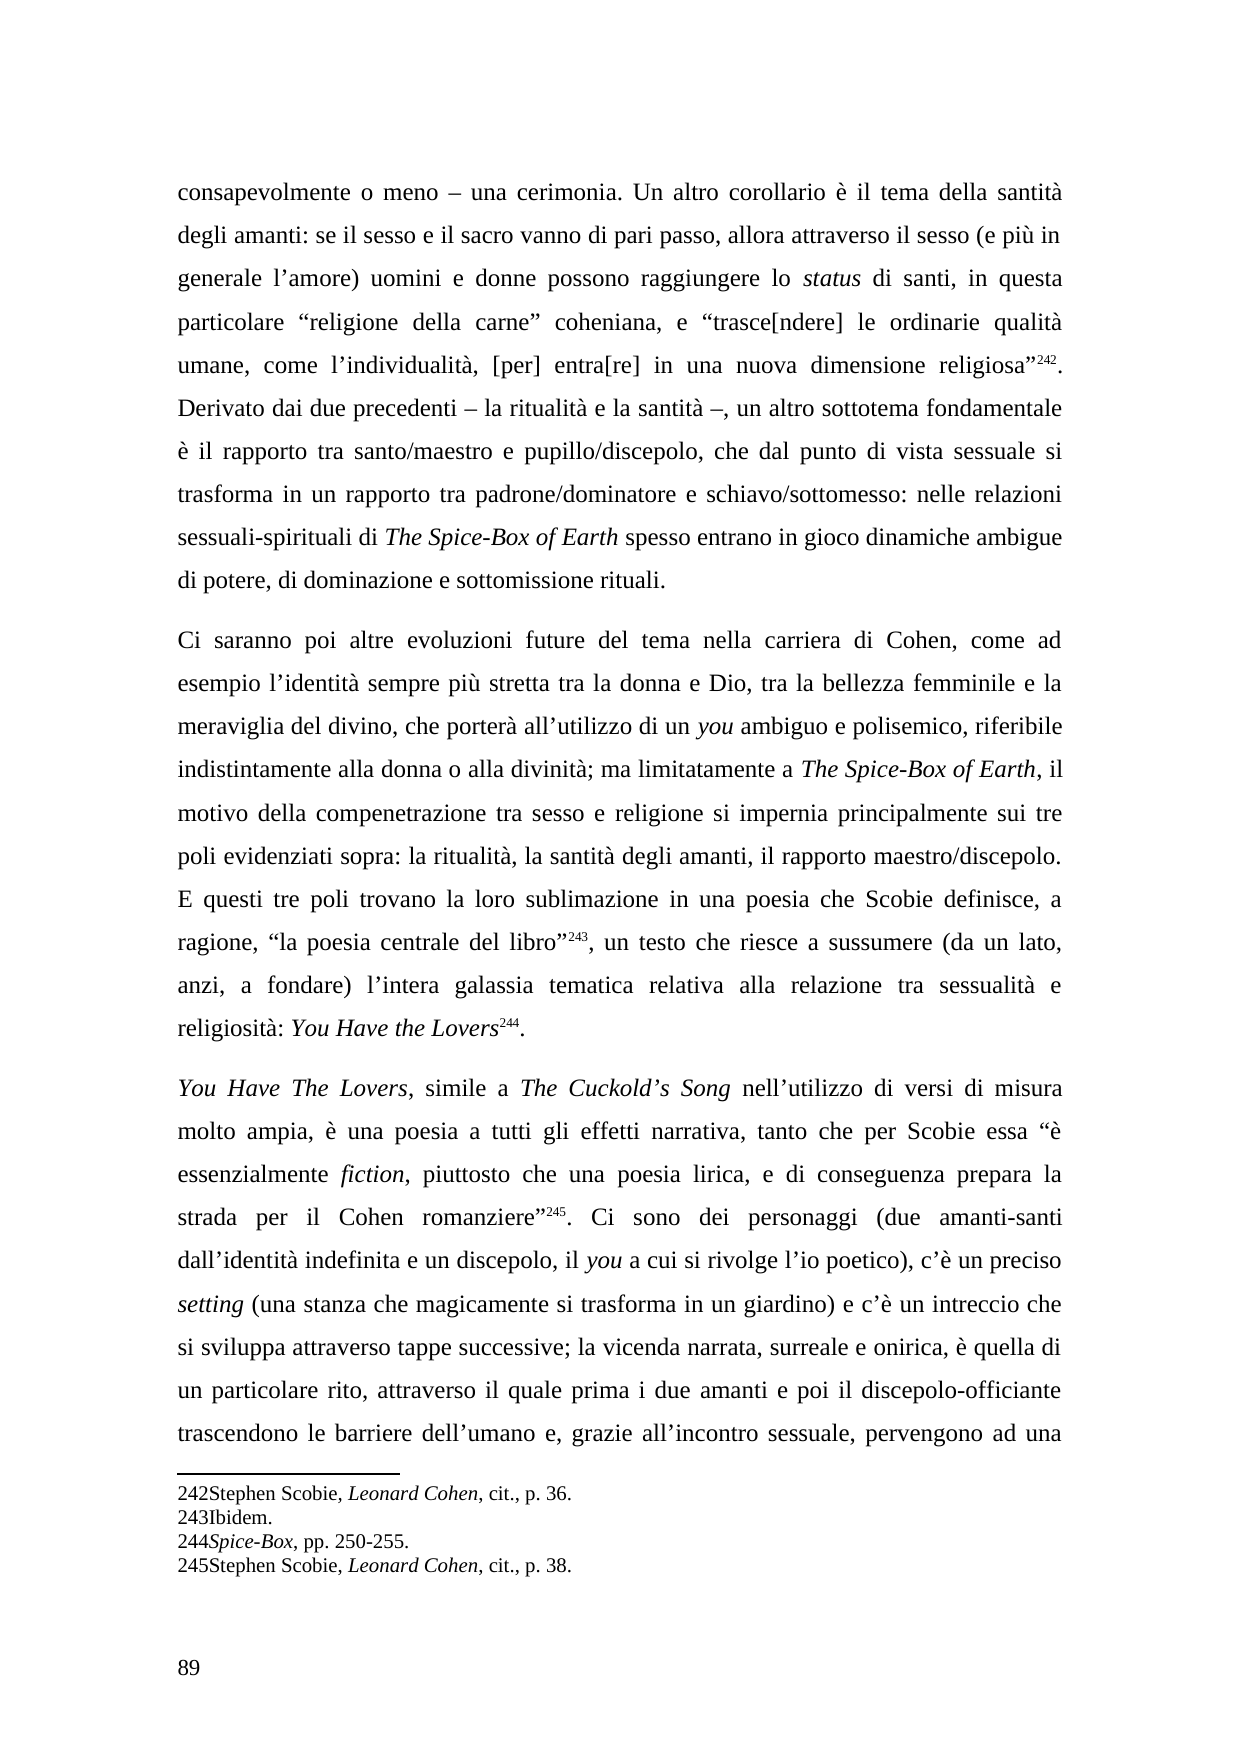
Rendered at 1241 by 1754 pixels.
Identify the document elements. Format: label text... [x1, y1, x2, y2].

text Ci saranno poi altre evoluzioni future del tema nella carriera di Cohen, come ad esempio l’identità sempre più stretta tra la donna e Dio, tra la bellezza femminile e la meraviglia del divino, che porterà all’utilizzo di un you ambiguo e polisemico, riferibile indistintamente alla donna o alla divinità; ma limitatamente a The Spice-Box of Earth, il motivo della compenetrazione tra sesso e religione si impernia principalmente sui tre poli evidenziati sopra: la ritualità, la santità degli amanti, il rapporto maestro/discepolo. E questi tre poli trovano la loro sublimazione in una poesia che Scobie definisce, a ragione, “la poesia centrale del libro”, un testo che riesce a sussumere (da un lato, anzi, a fondare) l’intera galassia tematica relativa alla relazione tra sessualità e religiosità: You Have the Lovers. [177, 625, 1063, 1042]
text Stephen Scobie, Leonard Cohen, cit., p. 38. [177, 1553, 1063, 1577]
text Ibidem. [177, 1504, 1063, 1529]
text Stephen Scobie, Leonard Cohen, cit., p. 36. [177, 1481, 1063, 1504]
text You Have The Lovers, simile a The Cuckold’s Song nell’utilizzo di versi di misura molto ampia, è una poesia a tutti gli effetti narrativa, tanto che per Scobie essa “è essenzialmente fiction, piuttosto che una poesia lirica, e di conseguenza prepara la strada per il Cohen romanziere”. Ci sono dei personaggi (due amanti-santi dall’identità indefinita e un discepolo, il you a cui si rivolge l’io poetico), c’è un preciso setting (una stanza che magicamente si trasforma in un giardino) e c’è un intreccio che si sviluppa attraverso tappe successive; la vicenda narrata, surreale e onirica, è quella di un particolare rito, attraverso il quale prima i due amanti e poi il discepolo-officiante trascendono le barriere dell’umano e, grazie all’incontro sessuale, pervengono ad una [177, 1073, 1063, 1447]
text Spice-Box, pp. 250-255. [177, 1529, 1063, 1553]
text consapevolmente o meno – una cerimonia. Un altro corollario è il tema della santità degli amanti: se il sesso e il sacro vanno di pari passo, allora attraverso il sesso (e più in generale l’amore) uomini e donne possono raggiungere lo status di santi, in questa particolare “religione della carne” coheniana, e “trasce[ndere] le ordinarie qualità umane, come l’individualità, [per] entra[re] in una nuova dimensione religiosa”. Derivato dai due precedenti – la ritualità e la santità –, un altro sottotema fondamentale è il rapporto tra santo/maestro e pupillo/discepolo, che dal punto di vista sessuale si trasforma in un rapporto tra padrone/dominatore e schiavo/sottomesso: nelle relazioni sessuali-spirituali di The Spice-Box of Earth spesso entrano in gioco dinamiche ambigue di potere, di dominazione e sottomissione rituali. [177, 177, 1063, 594]
